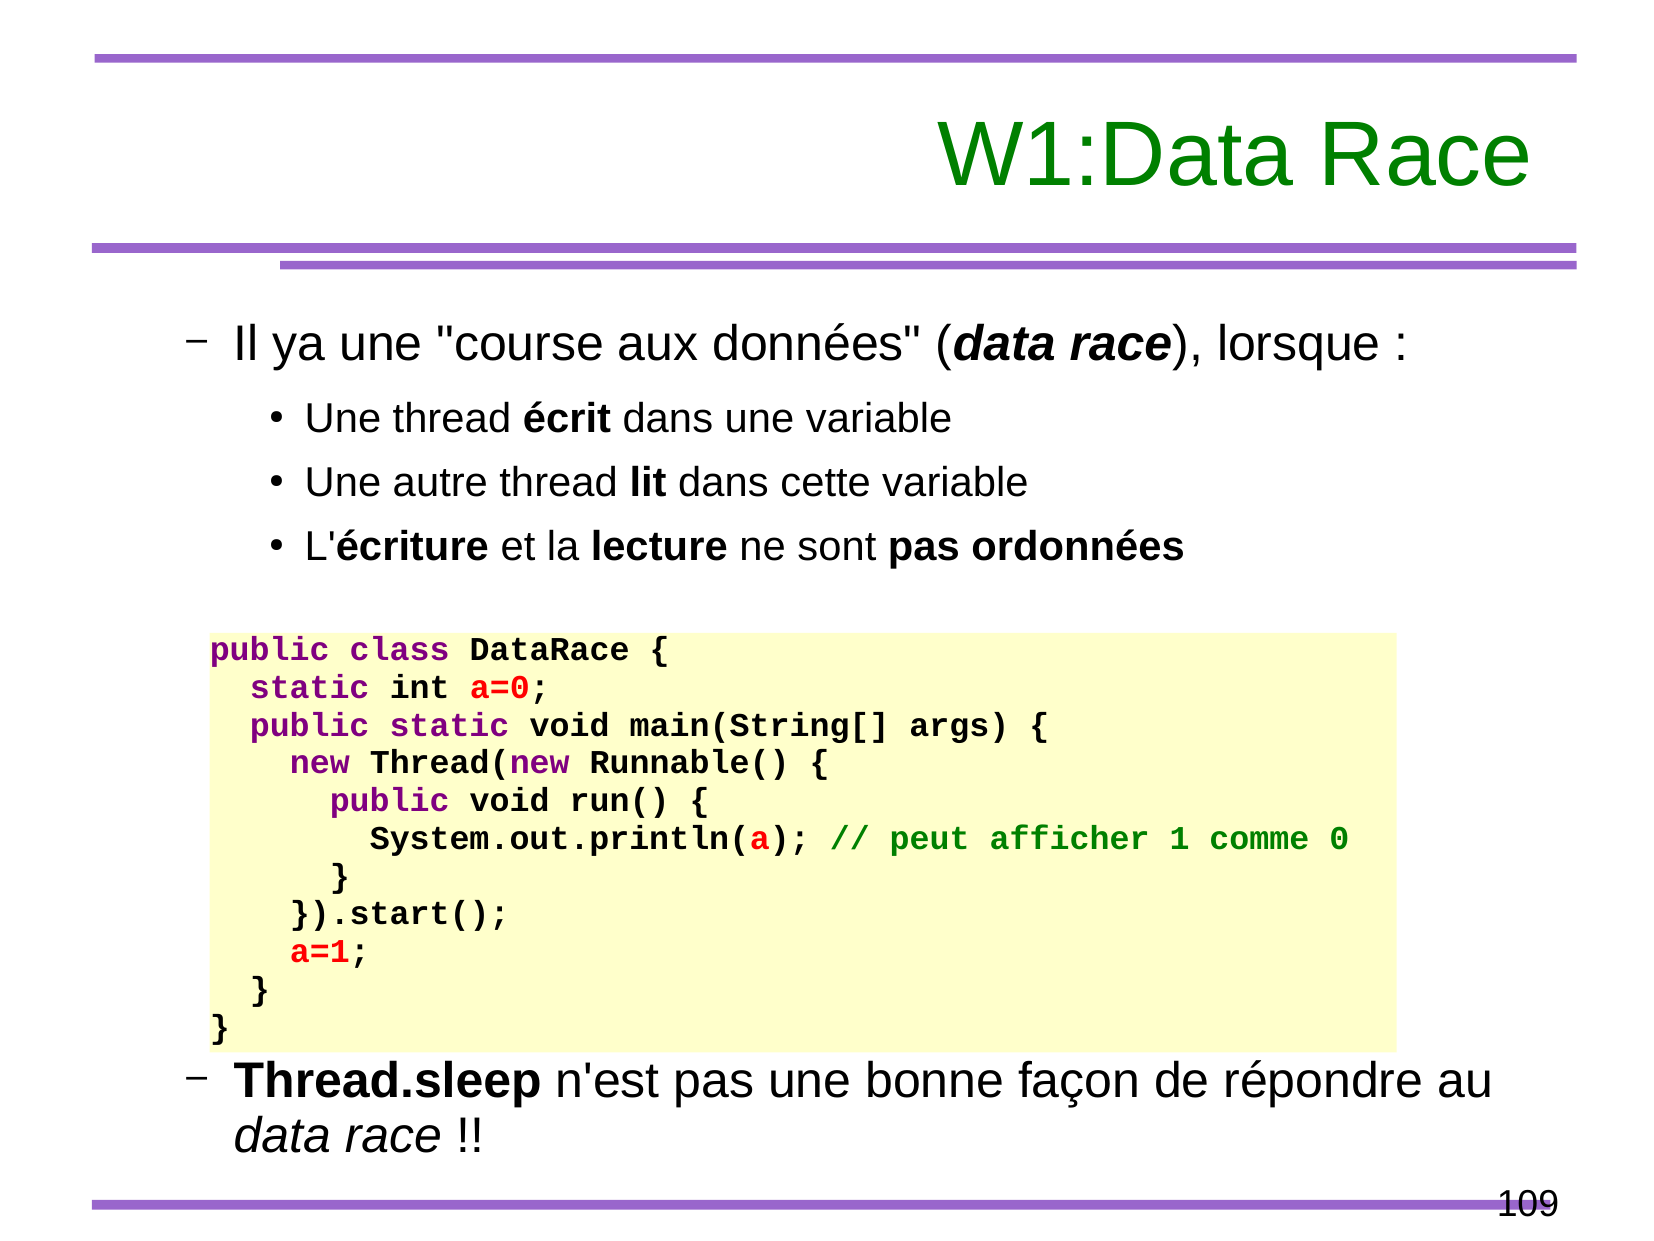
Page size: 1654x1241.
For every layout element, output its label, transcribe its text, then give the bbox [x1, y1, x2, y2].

text_box public class DataRace { static int a=0; public static void main(String[] args) { new Thread(new Runnable() { public void run() { System.out.println(a); // peut afficher 1 comme 0 } }).start(); a=1; } } [209, 632, 1397, 1053]
title W1:Data Race [121, 49, 1534, 257]
list Il ya une "course aux données" (data race), lorsque : Une thread écrit dans une variable Une autre thread lit dans cette variable L'écriture et la lecture ne sont pas ordonnées Thread.sleep n'est pas une bonne façon de répondre au data race !! [92, 315, 1563, 1164]
